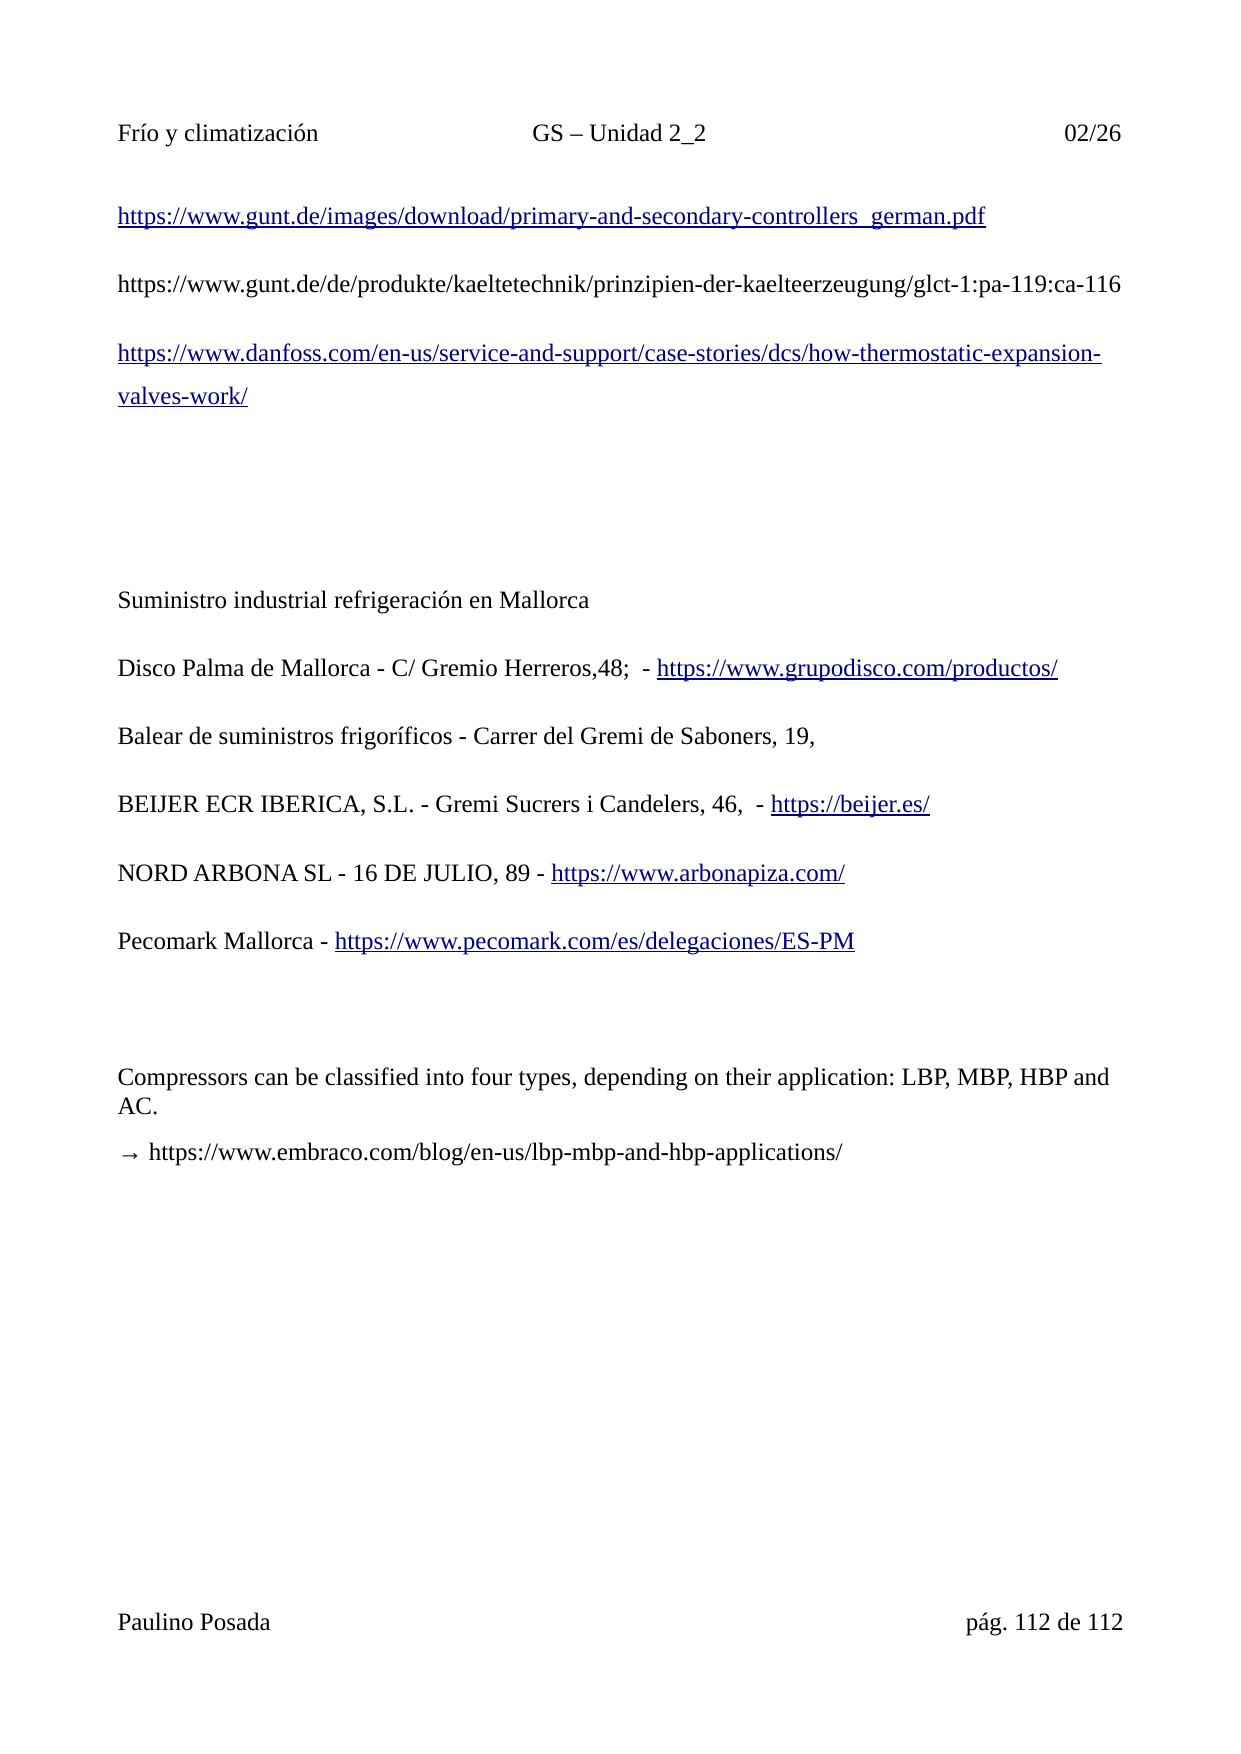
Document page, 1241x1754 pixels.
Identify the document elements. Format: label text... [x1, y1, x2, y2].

text https://www.gunt.de/images/download/primary-and-secondary-controllers_german.pdf [117, 201, 1123, 230]
text https://www.gunt.de/de/produkte/kaeltetechnik/prinzipien-der-kaelteerzeugung/glct-1:pa-119:ca-116 [117, 269, 1123, 298]
text Suministro industrial refrigeración en Mallorca [117, 585, 1123, 614]
text BEIJER ECR IBERICA, S.L. - Gremi Sucrers i Candelers, 46, - https://beijer.es/ [117, 789, 1123, 818]
text https://www.danfoss.com/en-us/service-and-support/case-stories/dcs/how-thermostatic-expansion-valves-work/ [117, 338, 1123, 409]
text NORD ARBONA SL - 16 DE JULIO, 89 - https://www.arbonapiza.com/ [117, 858, 1123, 886]
text → https://www.embraco.com/blog/en-us/lbp-mbp-and-hbp-applications/ [117, 1137, 1123, 1166]
text Pecomark Mallorca - https://www.pecomark.com/es/delegaciones/ES-PM [117, 926, 1123, 954]
text Balear de suministros frigoríficos - Carrer del Gremi de Saboners, 19, [117, 721, 1123, 750]
text Disco Palma de Mallorca - C/ Gremio Herreros,48; - https://www.grupodisco.com/productos/ [117, 653, 1123, 682]
text Compressors can be classified into four types, depending on their application: LBP, MBP, HBP and AC. [117, 1062, 1123, 1119]
